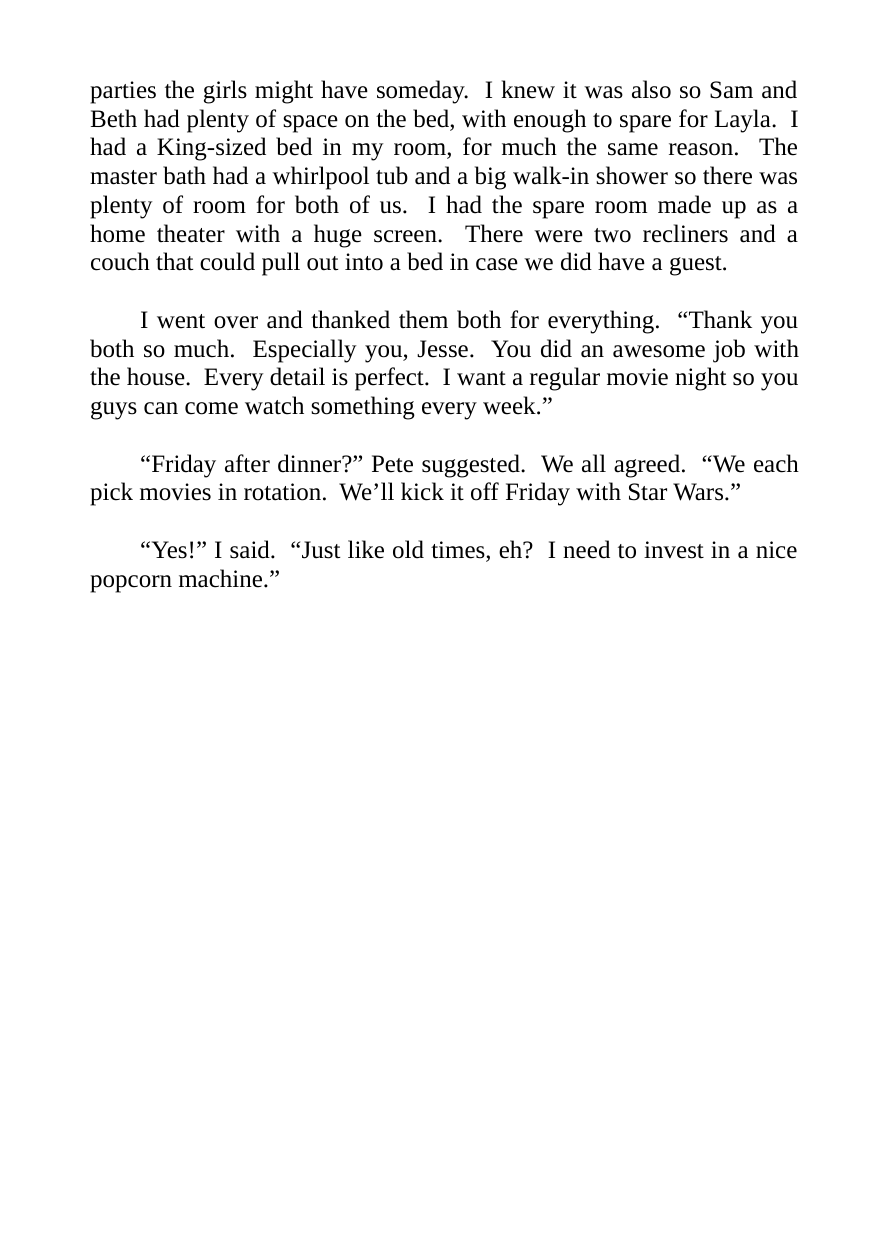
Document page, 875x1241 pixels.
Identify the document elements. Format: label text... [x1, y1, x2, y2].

text parties the girls might have someday. I knew it was also so Sam and Beth had plenty of space on the bed, with enough to spare for Layla. I had a King-sized bed in my room, for much the same reason. The master bath had a whirlpool tub and a big walk-in shower so there was plenty of room for both of us. I had the spare room made up as a home theater with a huge screen. There were two recliners and a couch that could pull out into a bed in case we did have a guest. [90, 75, 799, 276]
text I went over and thanked them both for everything. “Thank you both so much. Especially you, Jesse. You did an awesome job with the house. Every detail is perfect. I want a regular movie night so you guys can come watch something every week.” [90, 305, 799, 420]
text “Friday after dinner?” Pete suggested. We all agreed. “We each pick movies in rotation. We’ll kick it off Friday with Star Wars.” [90, 449, 799, 506]
text “Yes!” I said. “Just like old times, eh? I need to invest in a nice popcorn machine.” [90, 535, 799, 592]
